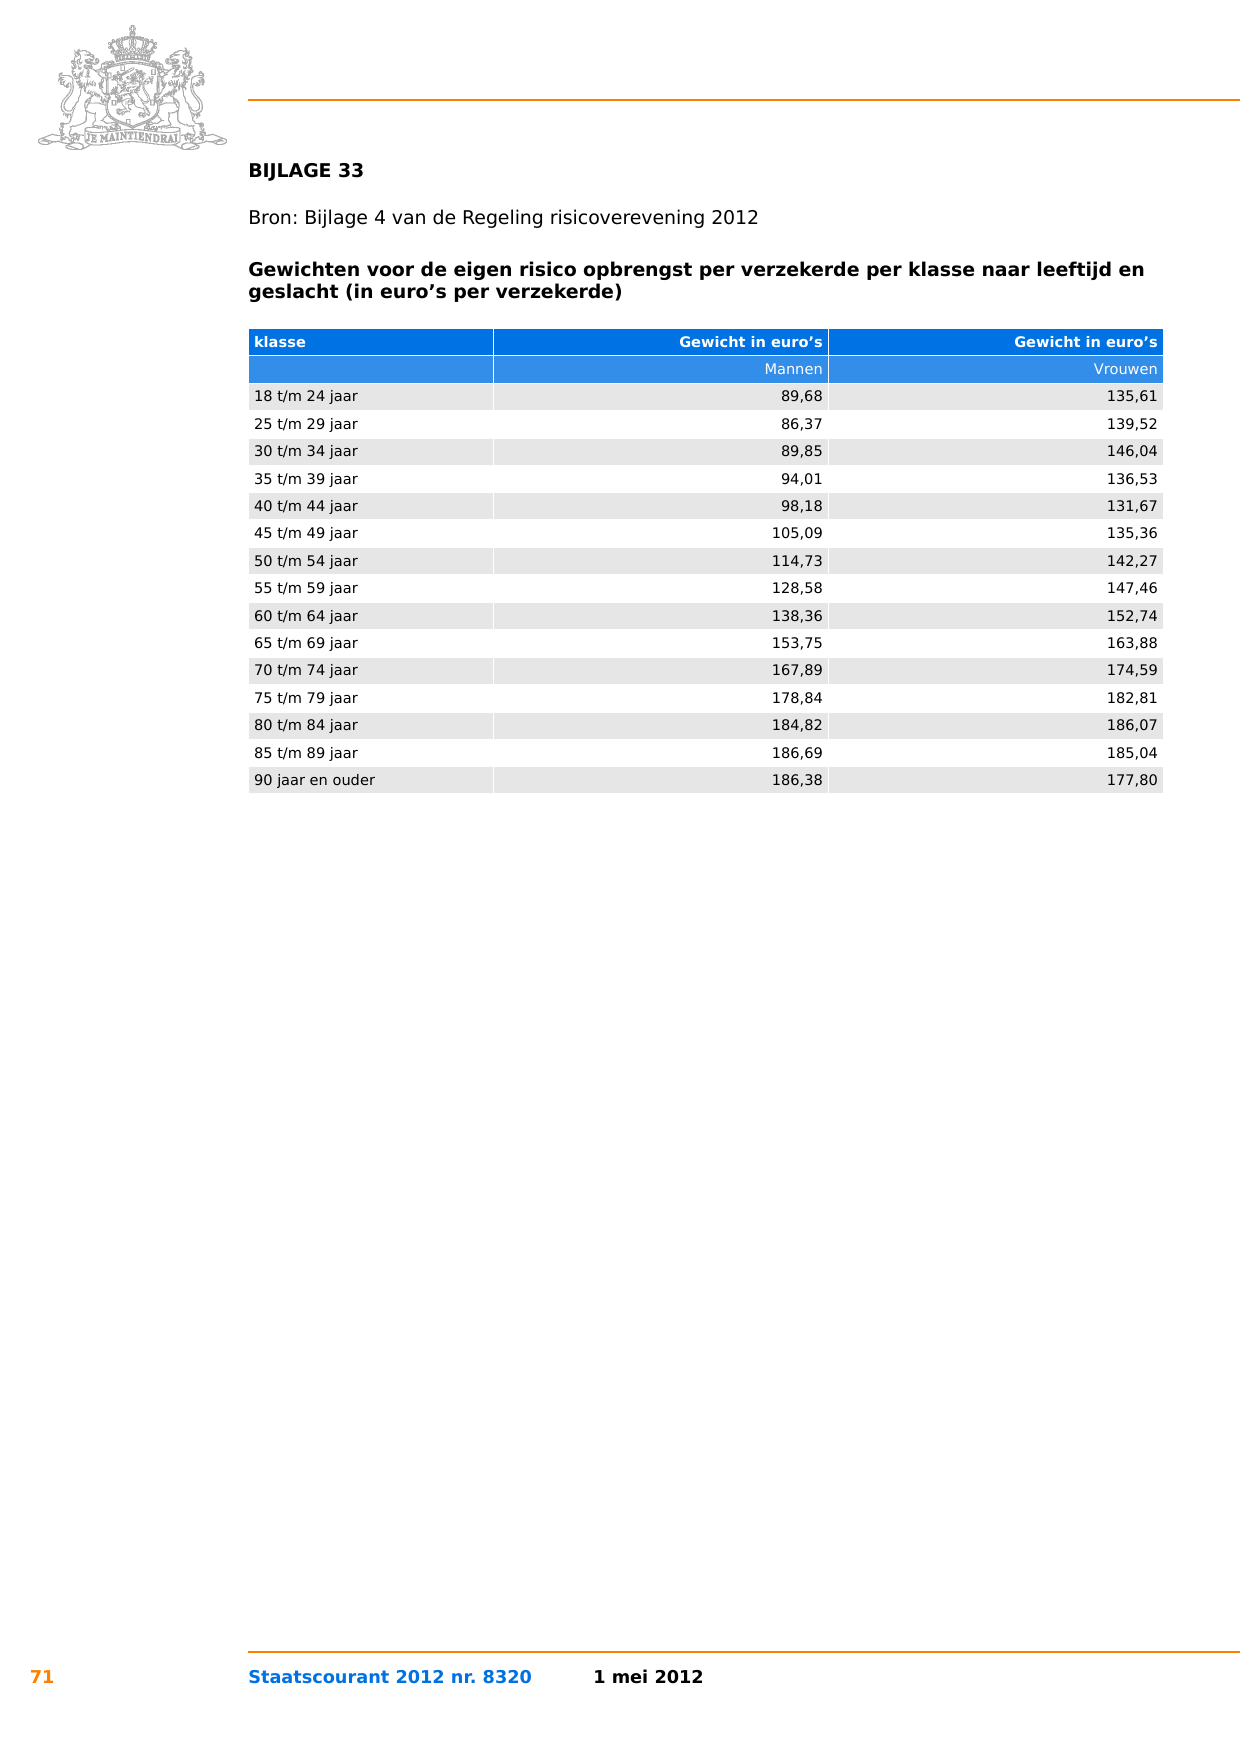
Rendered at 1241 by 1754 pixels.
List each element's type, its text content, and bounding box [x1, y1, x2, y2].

table_cell 75 t/m 79 jaar [249, 685, 493, 711]
table_cell 80 t/m 84 jaar [249, 713, 493, 739]
table_cell 55 t/m 59 jaar [249, 575, 493, 602]
table_cell 138,36 [494, 603, 828, 629]
table_cell 186,07 [829, 713, 1163, 739]
table_cell 184,82 [494, 713, 828, 739]
table_cell 70 t/m 74 jaar [249, 658, 493, 684]
table_cell 105,09 [494, 521, 828, 547]
table_cell 163,88 [829, 630, 1163, 657]
table_cell 135,61 [829, 384, 1163, 410]
table_cell 45 t/m 49 jaar [249, 521, 493, 547]
table_cell 185,04 [829, 740, 1163, 766]
table_cell 135,36 [829, 521, 1163, 547]
subtitle Gewichten voor de eigen risico opbrengst per verzekerde per klasse naar leeftijd en geslacht (in euro’s per verzekerde) [248, 259, 1163, 303]
table_cell 146,04 [829, 439, 1163, 465]
subtitle BIJLAGE 33 [248, 160, 1163, 182]
picture [38, 25, 227, 150]
table_cell 89,85 [494, 439, 828, 465]
table_cell [249, 356, 493, 383]
table_cell 90 jaar en ouder [249, 767, 493, 793]
table_cell 25 t/m 29 jaar [249, 411, 493, 437]
table_cell 86,37 [494, 411, 828, 437]
table_cell 182,81 [829, 685, 1163, 711]
table_cell 85 t/m 89 jaar [249, 740, 493, 766]
table_header Gewicht in euro’s [829, 329, 1163, 355]
table_cell 94,01 [494, 466, 828, 492]
table_cell 114,73 [494, 548, 828, 574]
table_cell 186,69 [494, 740, 828, 766]
table_cell 35 t/m 39 jaar [249, 466, 493, 492]
table_cell 40 t/m 44 jaar [249, 493, 493, 519]
table_cell 136,53 [829, 466, 1163, 492]
table_cell 139,52 [829, 411, 1163, 437]
table_cell 60 t/m 64 jaar [249, 603, 493, 629]
table_cell 177,80 [829, 767, 1163, 793]
table_cell Vrouwen [829, 356, 1163, 383]
table_cell 30 t/m 34 jaar [249, 439, 493, 465]
table_cell 89,68 [494, 384, 828, 410]
table_cell 152,74 [829, 603, 1163, 629]
table_cell 174,59 [829, 658, 1163, 684]
table_cell 186,38 [494, 767, 828, 793]
table_cell 65 t/m 69 jaar [249, 630, 493, 657]
table_cell 18 t/m 24 jaar [249, 384, 493, 410]
table_cell 131,67 [829, 493, 1163, 519]
table_cell 147,46 [829, 575, 1163, 602]
table_cell 128,58 [494, 575, 828, 602]
table_cell 98,18 [494, 493, 828, 519]
table_cell 50 t/m 54 jaar [249, 548, 493, 574]
table_cell 178,84 [494, 685, 828, 711]
table_cell 142,27 [829, 548, 1163, 574]
text Bron: Bijlage 4 van de Regeling risicoverevening 2012 [248, 207, 1163, 229]
table_cell Mannen [494, 356, 828, 383]
table_cell 153,75 [494, 630, 828, 657]
table_header klasse [249, 329, 493, 355]
table_header Gewicht in euro’s [494, 329, 828, 355]
table_cell 167,89 [494, 658, 828, 684]
